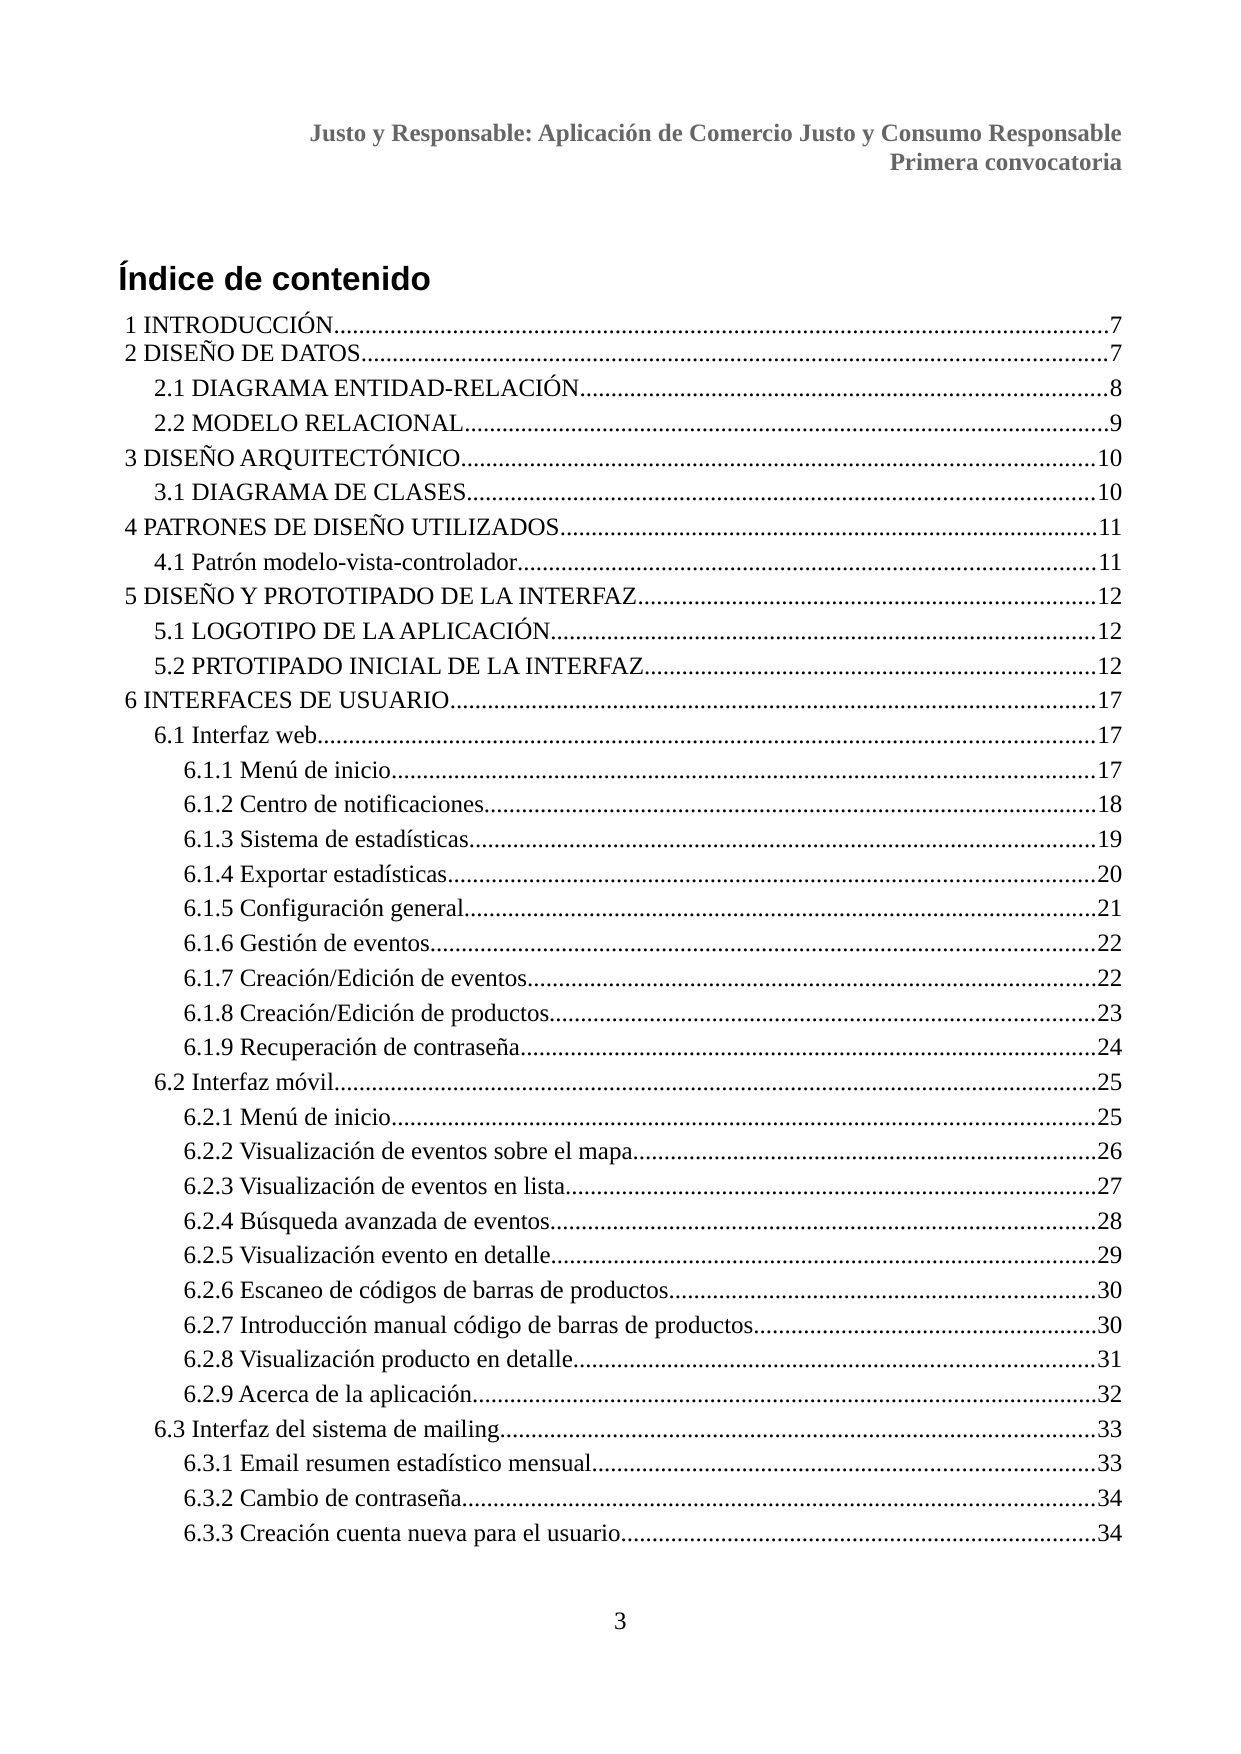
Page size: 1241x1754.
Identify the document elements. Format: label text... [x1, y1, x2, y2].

text 6.2.7 Introducción manual código de barras de productos 30 [177, 1310, 1122, 1338]
text 5 DISEÑO Y PROTOTIPADO DE LA INTERFAZ 12 [118, 581, 1122, 610]
text 6.1 Interfaz web 17 [148, 720, 1122, 749]
text 6.2.3 Visualización de eventos en lista 27 [177, 1171, 1122, 1200]
text 4 PATRONES DE DISEÑO UTILIZADOS 11 [118, 512, 1122, 541]
text 6.2.4 Búsqueda avanzada de eventos 28 [177, 1206, 1122, 1234]
text 6.2.1 Menú de inicio 25 [177, 1102, 1122, 1130]
text 6.2.5 Visualización evento en detalle 29 [177, 1240, 1122, 1269]
text 6.2 Interfaz móvil 25 [148, 1067, 1122, 1096]
text 6.1.7 Creación/Edición de eventos 22 [177, 963, 1122, 992]
text 6.2.6 Escaneo de códigos de barras de productos 30 [177, 1275, 1122, 1304]
text 6.2.2 Visualización de eventos sobre el mapa 26 [177, 1136, 1122, 1165]
text 6.3.3 Creación cuenta nueva para el usuario 34 [177, 1518, 1122, 1547]
text 2 DISEÑO DE DATOS 7 [118, 338, 1122, 367]
text 6.3.1 Email resumen estadístico mensual 33 [177, 1448, 1122, 1477]
text 6.1.8 Creación/Edición de productos 23 [177, 998, 1122, 1026]
text 5.1 LOGOTIPO DE LA APLICACIÓN 12 [148, 616, 1122, 645]
text 3.1 DIAGRAMA DE CLASES 10 [148, 477, 1122, 506]
text 6 INTERFACES DE USUARIO 17 [118, 685, 1122, 714]
text 6.3 Interfaz del sistema de mailing 33 [148, 1414, 1122, 1443]
text 2.1 DIAGRAMA ENTIDAD-RELACIÓN 8 [148, 373, 1122, 402]
text 6.1.6 Gestión de eventos 22 [177, 928, 1122, 957]
text 6.1.3 Sistema de estadísticas 19 [177, 824, 1122, 853]
text 2.2 MODELO RELACIONAL 9 [148, 408, 1122, 437]
text 6.1.4 Exportar estadísticas 20 [177, 859, 1122, 888]
text 4.1 Patrón modelo-vista-controlador 11 [148, 547, 1122, 575]
subtitle Índice de contenido [118, 259, 1122, 297]
text 5.2 PRTOTIPADO INICIAL DE LA INTERFAZ 12 [148, 651, 1122, 679]
text 6.1.1 Menú de inicio 17 [177, 755, 1122, 783]
text 3 DISEÑO ARQUITECTÓNICO 10 [118, 443, 1122, 471]
text 6.3.2 Cambio de contraseña 34 [177, 1483, 1122, 1512]
text 6.1.2 Centro de notificaciones 18 [177, 789, 1122, 818]
text 6.1.9 Recuperación de contraseña 24 [177, 1032, 1122, 1061]
text 6.2.8 Visualización producto en detalle 31 [177, 1344, 1122, 1373]
text 1 INTRODUCCIÓN 7 [118, 310, 1122, 338]
text 6.1.5 Configuración general 21 [177, 893, 1122, 922]
text 6.2.9 Acerca de la aplicación 32 [177, 1379, 1122, 1408]
